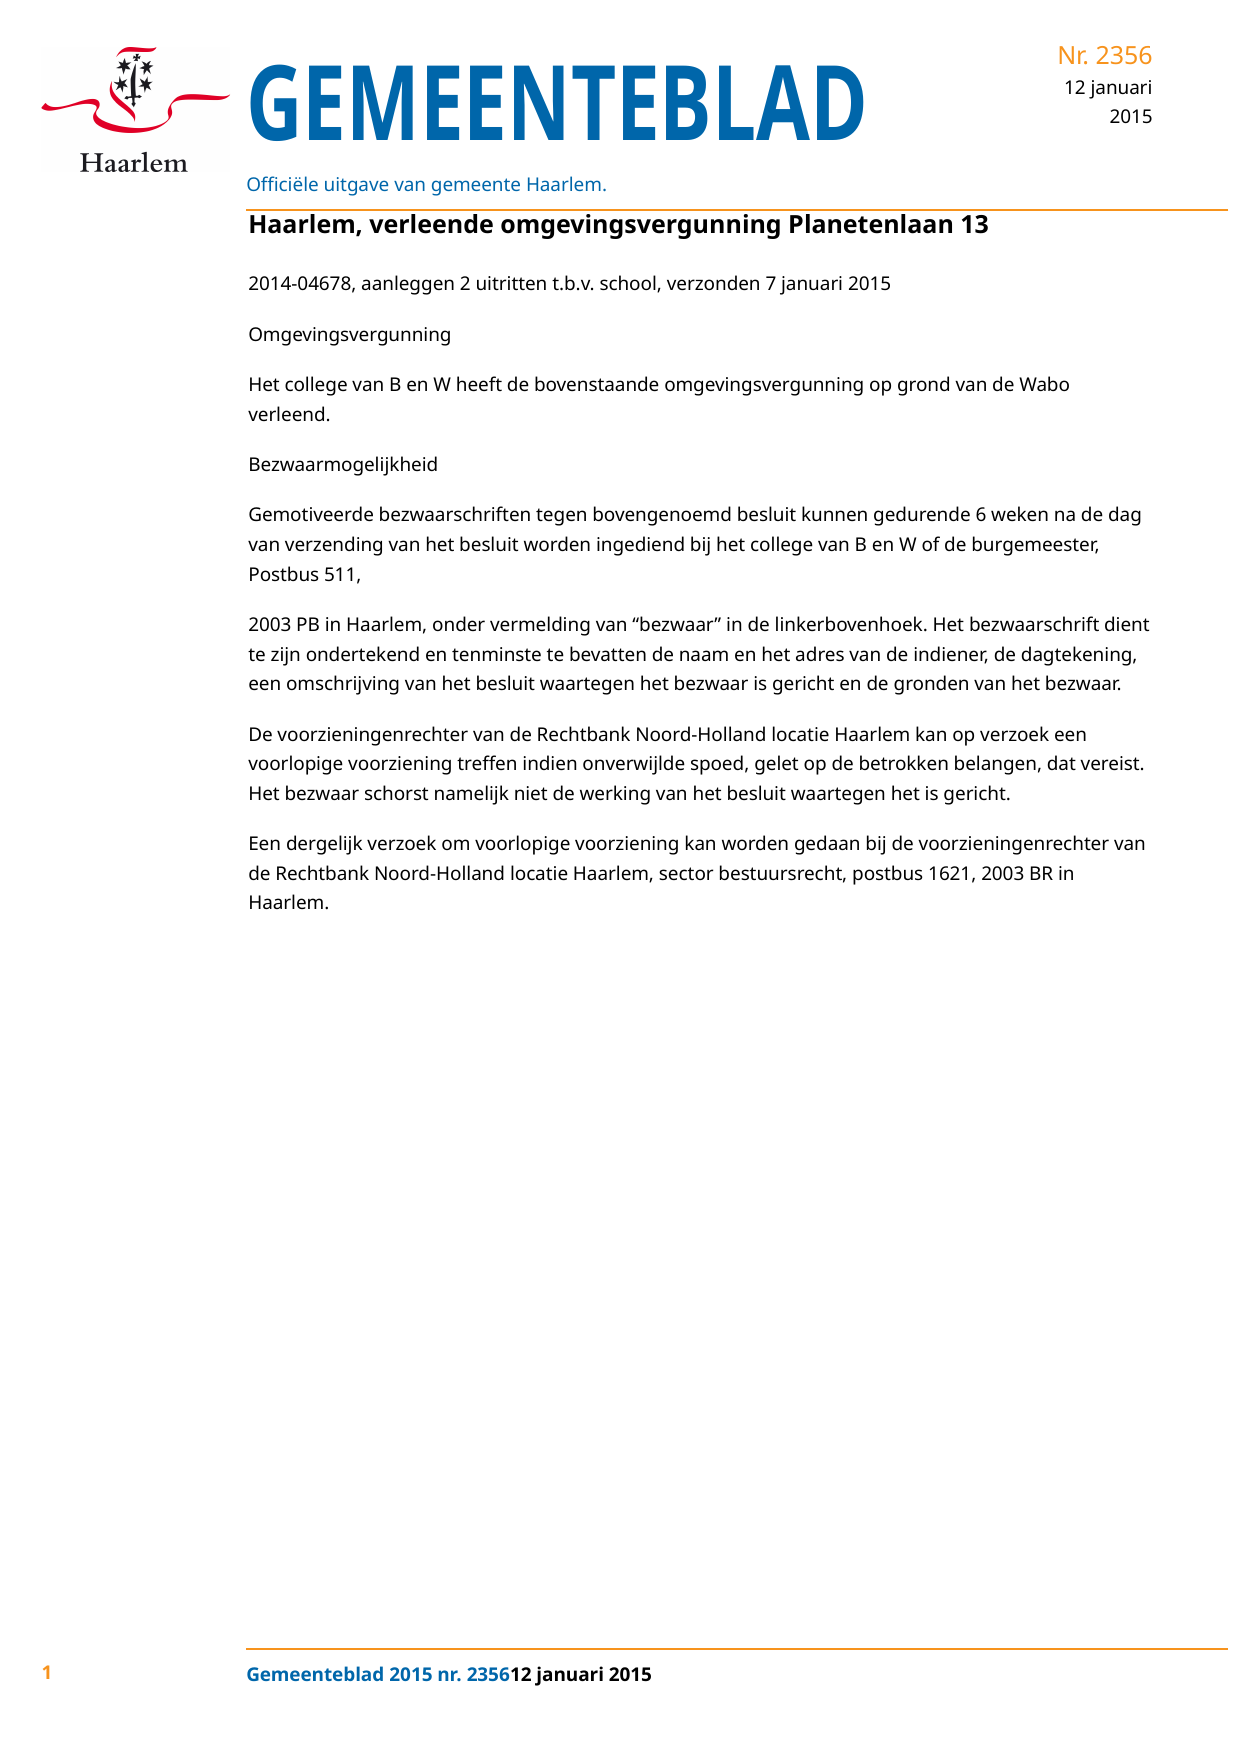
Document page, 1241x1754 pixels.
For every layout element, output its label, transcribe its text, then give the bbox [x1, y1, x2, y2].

text Het college van B en W heeft de bovenstaande omgevingsvergunning op grond van de Wabo verleend. [248, 371, 1152, 426]
text 2014-04678, aanleggen 2 uitritten t.b.v. school, verzonden 7 januari 2015 [248, 270, 1152, 296]
text Bezwaarmogelijkheid [248, 451, 1152, 477]
text Een dergelijk verzoek om voorlopige voorziening kan worden gedaan bij de voorzieningenrechter van de Rechtbank Noord-Holland locatie Haarlem, sector bestuursrecht, postbus 1621, 2003 BR in Haarlem. [248, 830, 1152, 915]
text Haarlem, verleende omgevingsvergunning Planetenlaan 13 [248, 211, 1152, 241]
text De voorzieningenrechter van de Rechtbank Noord-Holland locatie Haarlem kan op verzoek een voorlopige voorziening treffen indien onverwijlde spoed, gelet op de betrokken belangen, dat vereist. Het bezwaar schorst namelijk niet de werking van het besluit waartegen het is gericht. [248, 721, 1152, 806]
text Gemotiveerde bezwaarschriften tegen bovengenoemd besluit kunnen gedurende 6 weken na de dag van verzending van het besluit worden ingediend bij het college van B en W of de burgemeester, Postbus 511, [248, 502, 1152, 586]
text Omgevingsvergunning [248, 321, 1152, 346]
picture [41, 47, 231, 172]
text 2003 PB in Haarlem, onder vermelding van “bezwaar” in de linkerbovenhoek. Het bezwaarschrift dient te zijn ondertekend en tenminste te bevatten de naam en het adres van de indiener, de dagtekening, een omschrijving van het besluit waartegen het bezwaar is gericht en de gronden van het bezwaar. [248, 611, 1152, 696]
